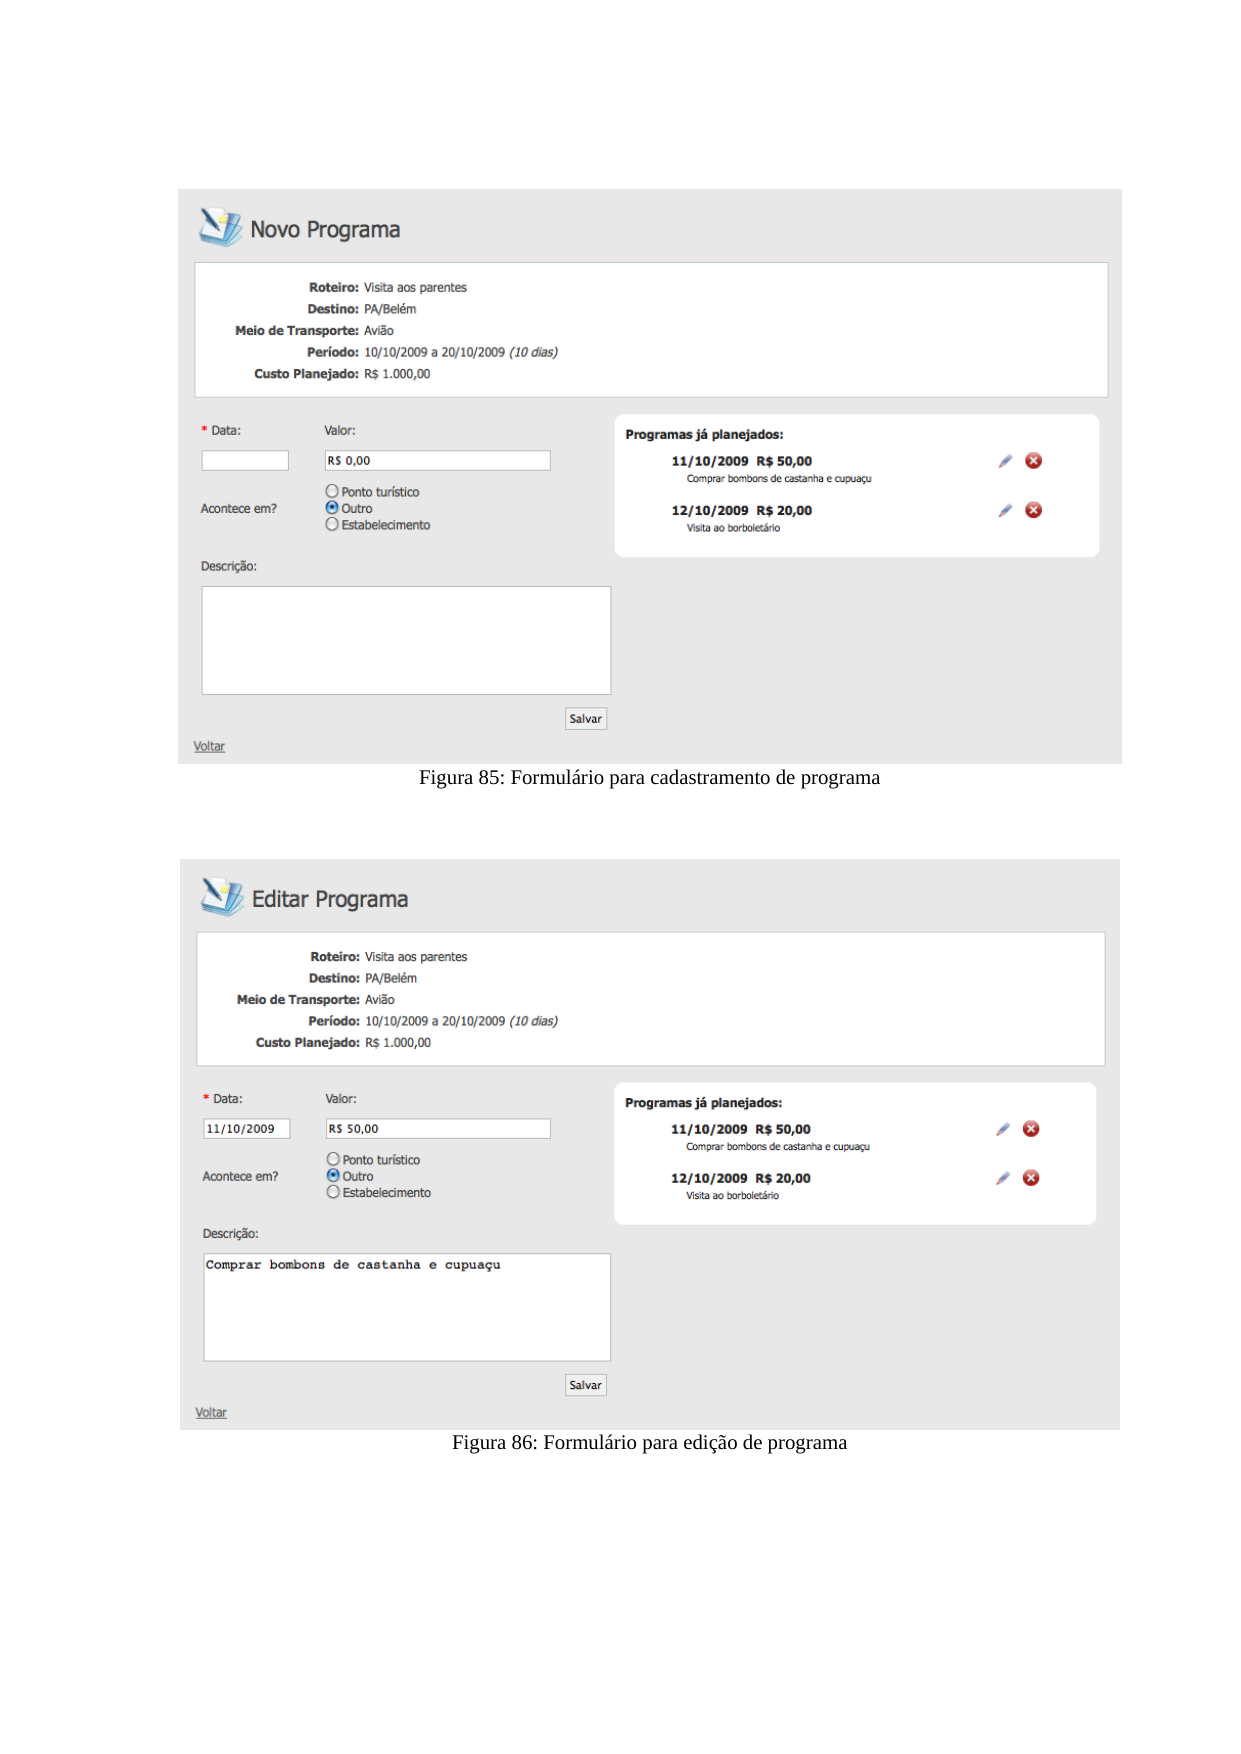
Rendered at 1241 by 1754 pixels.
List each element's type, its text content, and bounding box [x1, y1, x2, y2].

picture [179, 859, 1121, 1430]
text Figura 86: Formulário para edição de programa [179, 1430, 1120, 1454]
text Figura 85: Formulário para cadastramento de programa [177, 766, 1122, 789]
picture [177, 189, 1123, 766]
